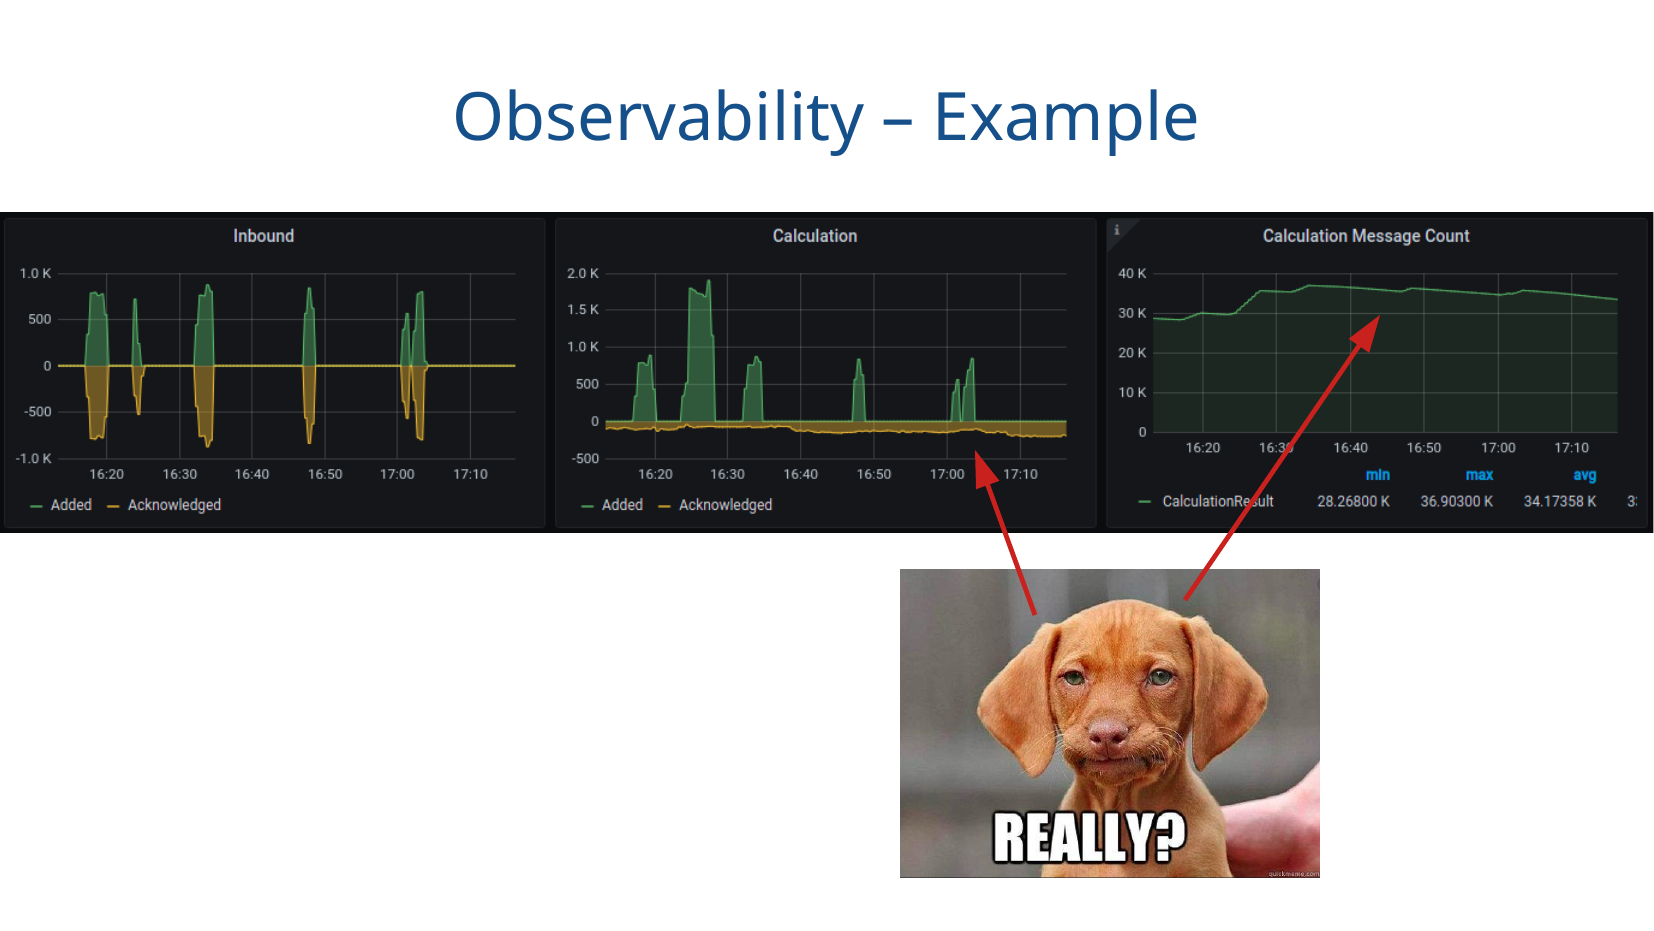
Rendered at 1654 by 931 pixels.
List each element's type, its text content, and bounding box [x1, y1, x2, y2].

picture [0, 212, 1654, 534]
picture [900, 569, 1320, 878]
title Observability – Example [82, 36, 1571, 193]
